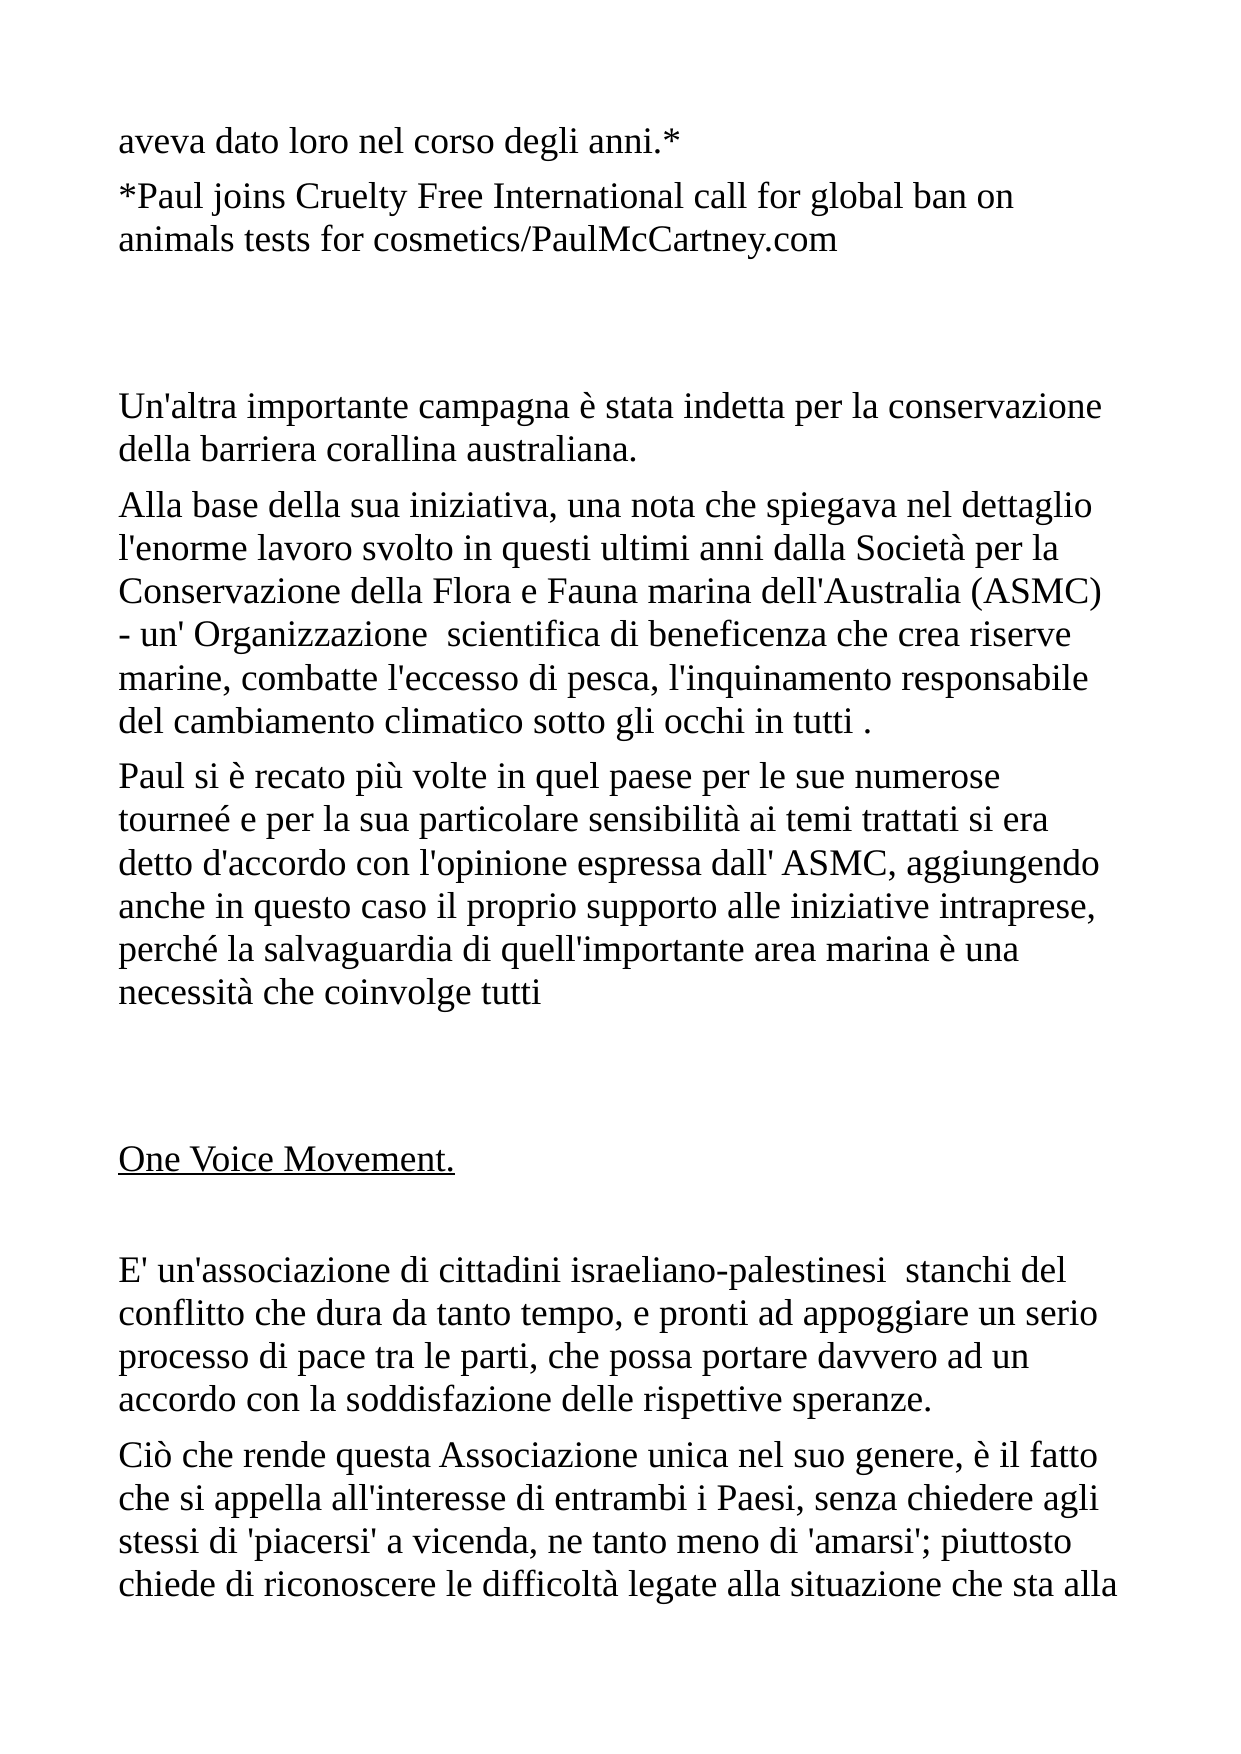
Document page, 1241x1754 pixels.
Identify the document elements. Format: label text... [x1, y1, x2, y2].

text One Voice Movement. [118, 1136, 1122, 1179]
text *Paul joins Cruelty Free International call for global ban on animals tests for cosmetics/PaulMcCartney.com [118, 174, 1122, 260]
text Paul si è recato più volte in quel paese per le sue numerose tourneé e per la sua particolare sensibilità ai temi trattati si era detto d'accordo con l'opinione espressa dall' ASMC, aggiungendo anche in questo caso il proprio supporto alle iniziative intraprese, perché la salvaguardia di quell'importante area marina è una necessità che coinvolge tutti [118, 754, 1122, 1012]
text E' un'associazione di cittadini israeliano-palestinesi stanchi del conflitto che dura da tanto tempo, e pronti ad appoggiare un serio processo di pace tra le parti, che possa portare davvero ad un accordo con la soddisfazione delle rispettive speranze. [118, 1247, 1122, 1420]
text Un'altra importante campagna è stata indetta per la conservazione della barriera corallina australiana. [118, 384, 1122, 470]
text aveva dato loro nel corso degli anni.* [118, 118, 1122, 161]
text Alla base della sua iniziativa, una nota che spiegava nel dettaglio l'enorme lavoro svolto in questi ultimi anni dalla Società per la Conservazione della Flora e Fauna marina dell'Australia (ASMC) - un' Organizzazione scientifica di beneficenza che crea riserve marine, combatte l'eccesso di pesca, l'inquinamento responsabile del cambiamento climatico sotto gli occhi in tutti . [118, 482, 1122, 741]
text Ciò che rende questa Associazione unica nel suo genere, è il fatto che si appella all'interesse di entrambi i Paesi, senza chiedere agli stessi di 'piacersi' a vicenda, ne tanto meno di 'amarsi'; piuttosto chiede di riconoscere le difficoltà legate alla situazione che sta alla [118, 1432, 1122, 1605]
